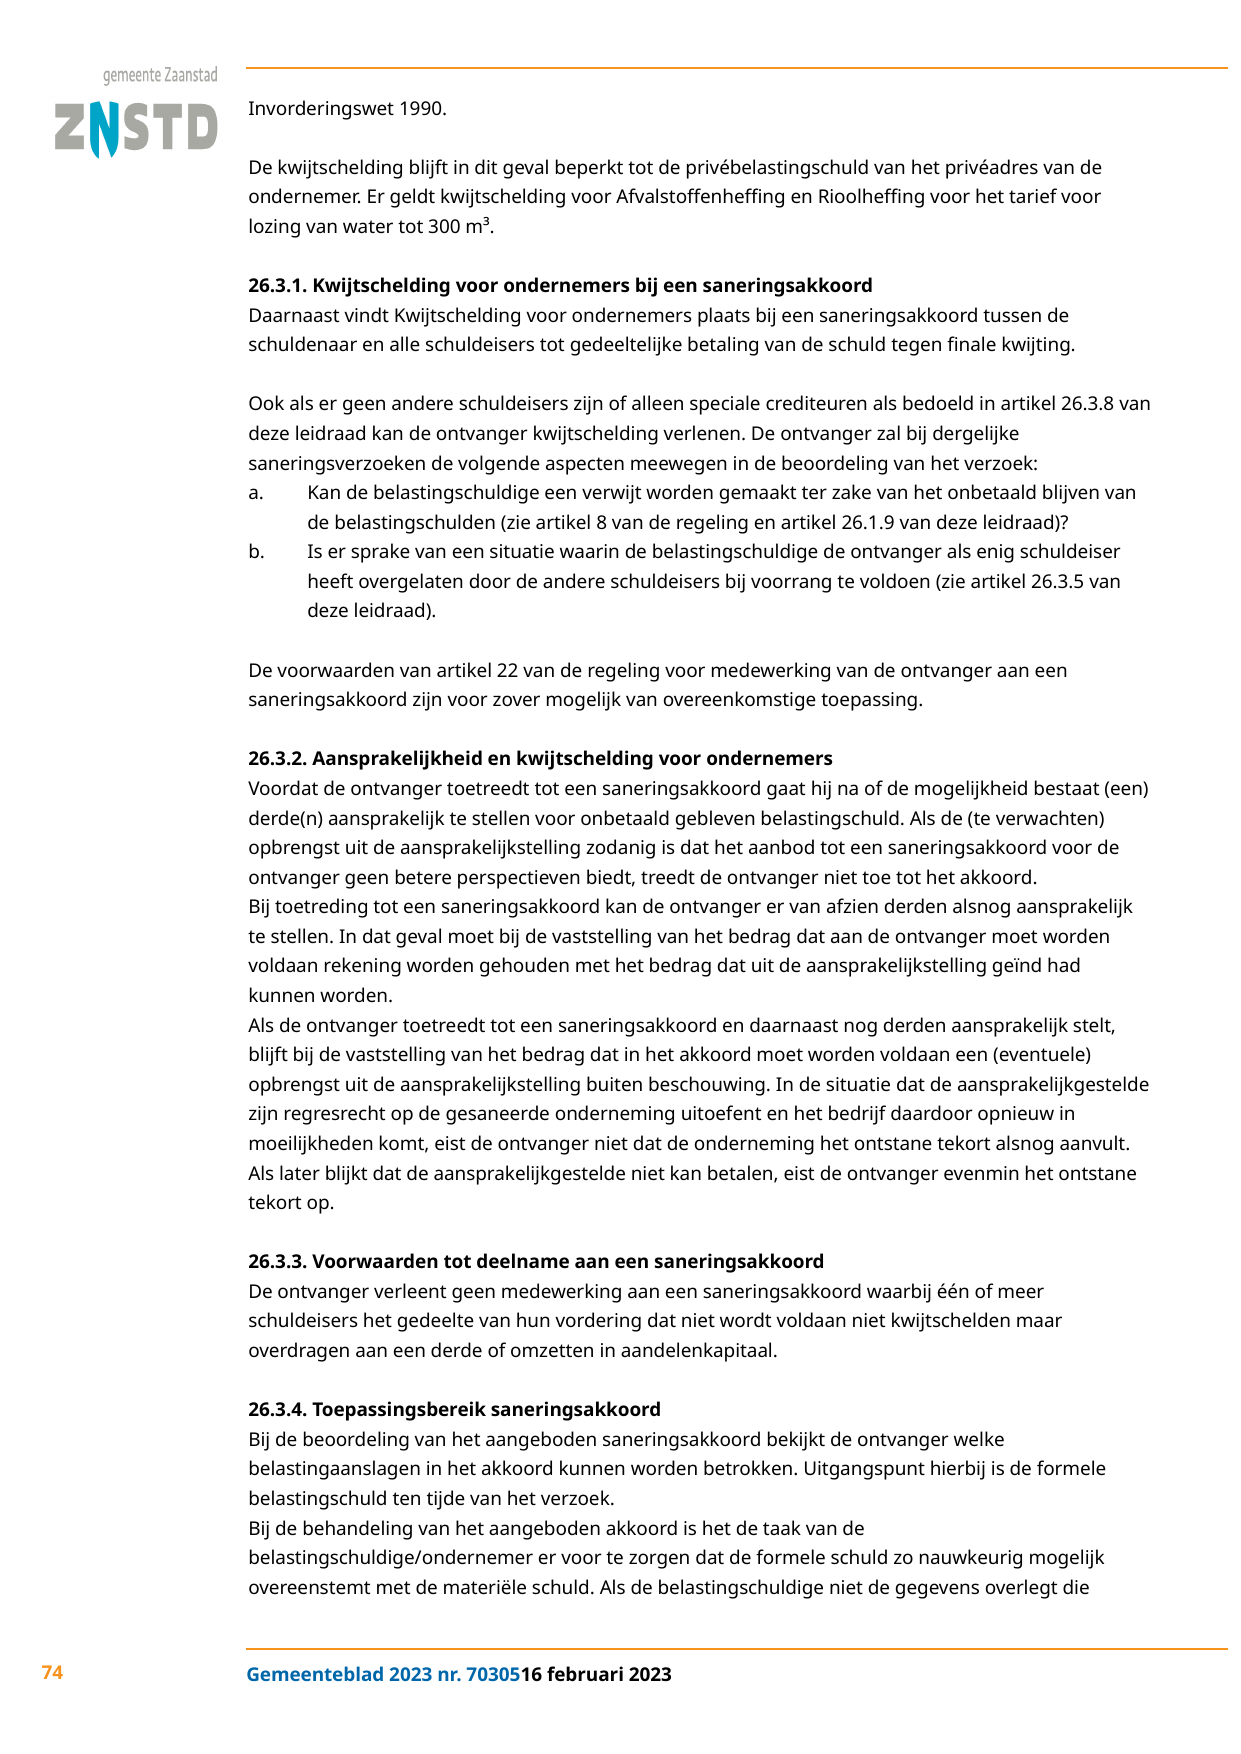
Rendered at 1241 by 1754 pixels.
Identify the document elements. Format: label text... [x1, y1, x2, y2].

text Bij de behandeling van het aangeboden akkoord is het de taak van de belastingschuldige/ondernemer er voor te zorgen dat de formele schuld zo nauwkeurig mogelijk overeenstemt met de materiële schuld. Als de belastingschuldige niet de gegevens overlegt die [248, 1515, 1152, 1600]
list Is er sprake van een situatie waarin de belastingschuldige de ontvanger als enig schuldeiser heeft overgelaten door de andere schuldeisers bij voorrang te voldoen (zie artikel 26.3.5 van deze leidraad). [248, 538, 1152, 623]
text De kwijtschelding blijft in dit geval beperkt tot de privébelastingschuld van het privéadres van de ondernemer. Er geldt kwijtschelding voor Afvalstoffenheffing en Rioolheffing voor het tarief voor lozing van water tot 300 m³. [248, 154, 1152, 239]
text Invorderingswet 1990. [248, 95, 1152, 121]
list Kan de belastingschuldige een verwijt worden gemaakt ter zake van het onbetaald blijven van de belastingschulden (zie artikel 8 van de regeling en artikel 26.1.9 van deze leidraad)? [248, 479, 1152, 535]
text Als de ontvanger toetreedt tot een saneringsakkoord en daarnaast nog derden aansprakelijk stelt, blijft bij de vaststelling van het bedrag dat in het akkoord moet worden voldaan een (eventuele) opbrengst uit de aansprakelijkstelling buiten beschouwing. In de situatie dat de aansprakelijkgestelde zijn regresrecht op de gesaneerde onderneming uitoefent en het bedrijf daardoor opnieuw in moeilijkheden komt, eist de ontvanger niet dat de onderneming het ontstane tekort alsnog aanvult. Als later blijkt dat de aansprakelijkgestelde niet kan betalen, eist de ontvanger evenmin het ontstane tekort op. [248, 1012, 1152, 1215]
text 26.3.1. Kwijtschelding voor ondernemers bij een saneringsakkoord [248, 272, 1152, 298]
text 26.3.3. Voorwaarden tot deelname aan een saneringsakkoord [248, 1248, 1152, 1274]
text 26.3.2. Aansprakelijkheid en kwijtschelding voor ondernemers [248, 746, 1152, 771]
text Daarnaast vindt Kwijtschelding voor ondernemers plaats bij een saneringsakkoord tussen de schuldenaar en alle schuldeisers tot gedeeltelijke betaling van de schuld tegen finale kwijting. [248, 302, 1152, 357]
text Voordat de ontvanger toetreedt tot een saneringsakkoord gaat hij na of de mogelijkheid bestaat (een) derde(n) aansprakelijk te stellen voor onbetaald gebleven belastingschuld. Als de (te verwachten) opbrengst uit de aansprakelijkstelling zodanig is dat het aanbod tot een saneringsakkoord voor de ontvanger geen betere perspectieven biedt, treedt de ontvanger niet toe tot het akkoord. [248, 775, 1152, 890]
text De voorwaarden van artikel 22 van de regeling voor medewerking van de ontvanger aan een saneringsakkoord zijn voor zover mogelijk van overeenkomstige toepassing. [248, 657, 1152, 712]
text Bij toetreding tot een saneringsakkoord kan de ontvanger er van afzien derden alsnog aansprakelijk te stellen. In dat geval moet bij de vaststelling van het bedrag dat aan de ontvanger moet worden voldaan rekening worden gehouden met het bedrag dat uit de aansprakelijkstelling geïnd had kunnen worden. [248, 893, 1152, 1008]
text Ook als er geen andere schuldeisers zijn of alleen speciale crediteuren als bedoeld in artikel 26.3.8 van deze leidraad kan de ontvanger kwijtschelding verlenen. De ontvanger zal bij dergelijke saneringsverzoeken de volgende aspecten meewegen in de beoordeling van het verzoek: [248, 391, 1152, 476]
text De ontvanger verleent geen medewerking aan een saneringsakkoord waarbij één of meer schuldeisers het gedeelte van hun vordering dat niet wordt voldaan niet kwijtschelden maar overdragen aan een derde of omzetten in aandelenkapitaal. [248, 1278, 1152, 1363]
text Bij de beoordeling van het aangeboden saneringsakkoord bekijkt de ontvanger welke belastingaanslagen in het akkoord kunnen worden betrokken. Uitgangspunt hierbij is de formele belastingschuld ten tijde van het verzoek. [248, 1426, 1152, 1511]
text 26.3.4. Toepassingsbereik saneringsakkoord [248, 1396, 1152, 1422]
picture [41, 47, 231, 172]
